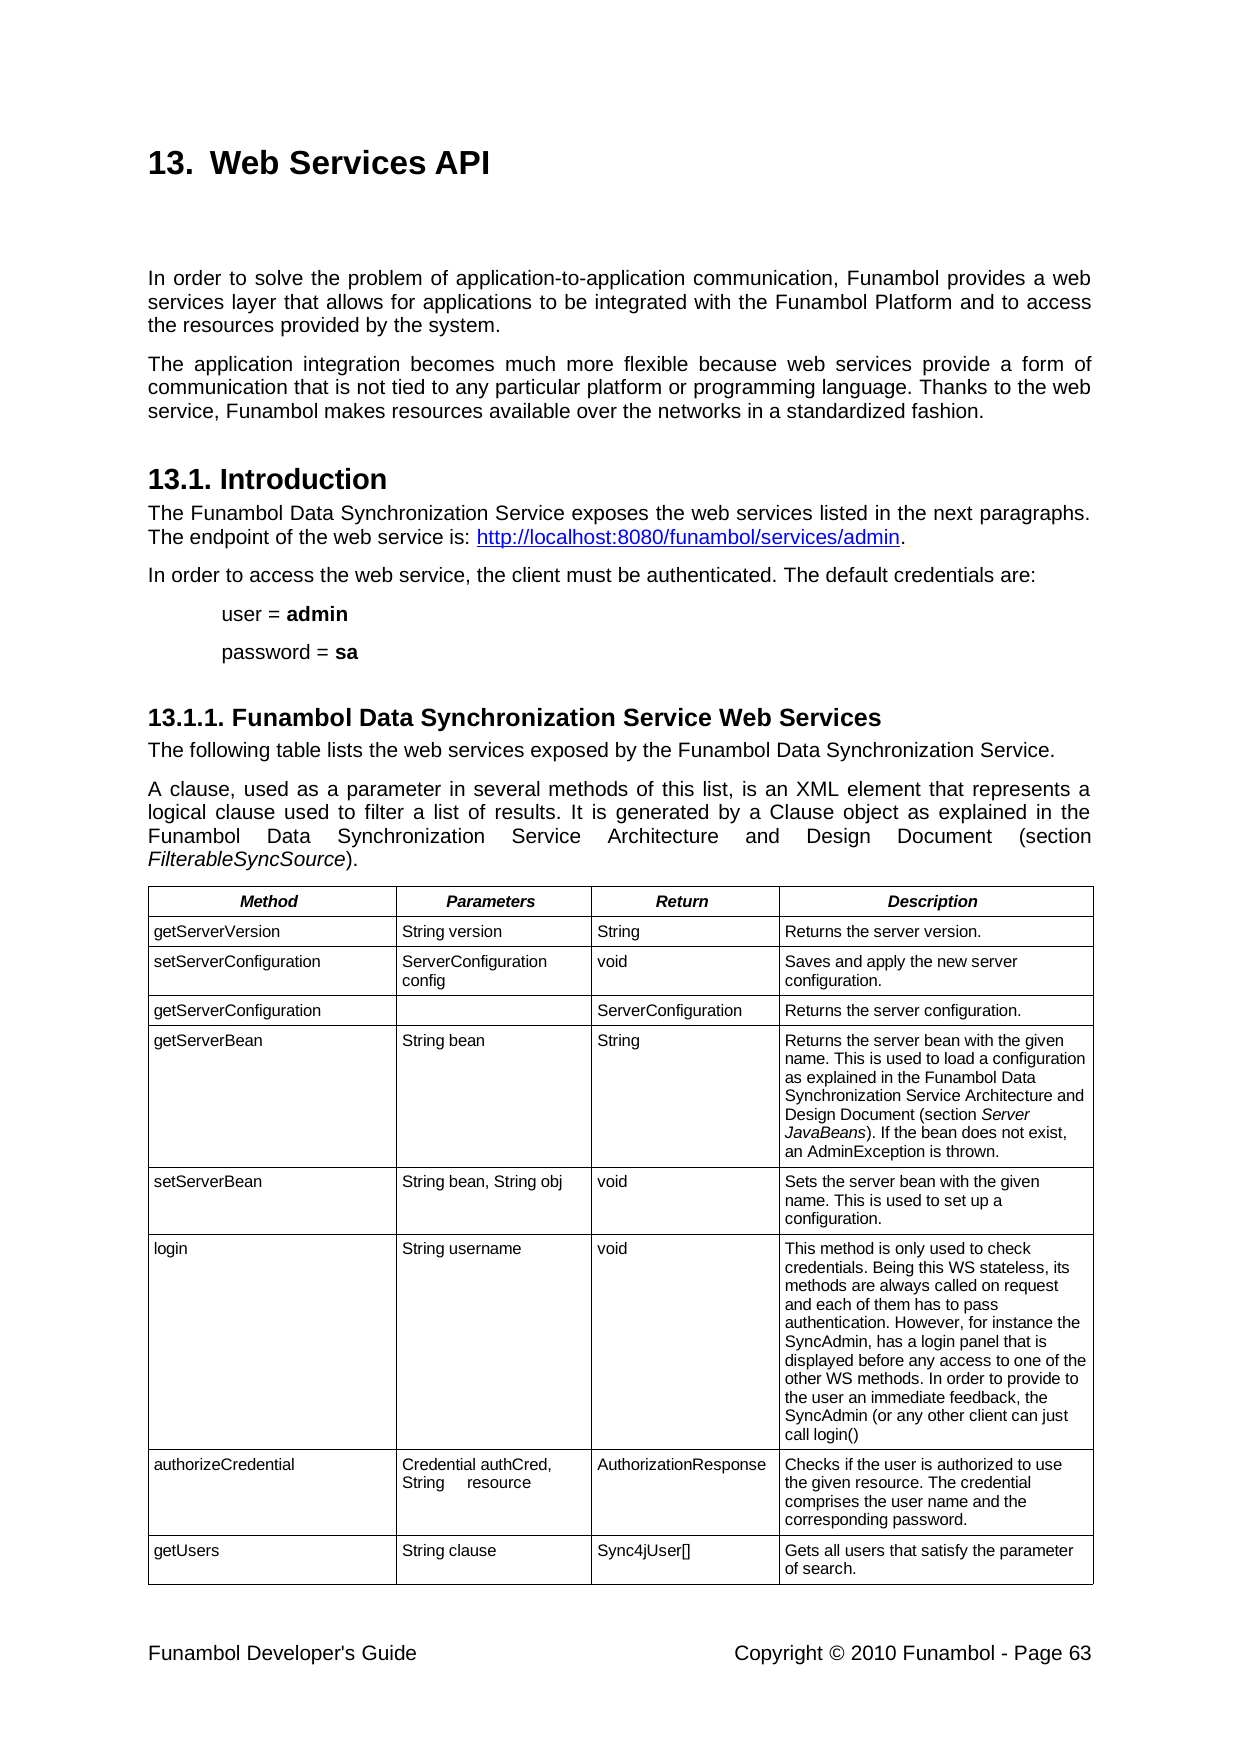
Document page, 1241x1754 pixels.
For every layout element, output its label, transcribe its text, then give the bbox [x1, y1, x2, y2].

text The following table lists the web services exposed by the Funambol Data Synchronization Service. [148, 739, 1093, 762]
text A clause, used as a parameter in several methods of this list, is an XML element that represents a logical clause used to filter a list of results. It is generated by a Clause object as explained in the Funambol Data Synchronization Service Architecture and Design Document (section FilterableSyncSource). [148, 777, 1093, 871]
table_cell Returns the server bean with the given name. This is used to load a configuration as explained in the Funambol Data Synchronization Service Architecture and Design Document (section Server JavaBeans). If the bean does not exist, an AdminException is thrown. [780, 1026, 1093, 1167]
text user = admin [148, 602, 1093, 626]
table_cell void [592, 947, 779, 995]
text In order to access the web service, the client must be authenticated. The default credentials are: [148, 564, 1093, 587]
table_cell login [149, 1235, 396, 1449]
table_header Description [780, 887, 1093, 916]
table_cell String username [397, 1235, 591, 1449]
table_cell getServerBean [149, 1026, 396, 1167]
table_cell getServerVersion [149, 917, 396, 946]
table_cell This method is only used to check credentials. Being this WS stateless, its methods are always called on request and each of them has to pass authentication. However, for instance the SyncAdmin, has a login panel that is displayed before any access to one of the other WS methods. In order to provide to the user an immediate feedback, the SyncAdmin (or any other client can just call login() [780, 1235, 1093, 1449]
table_cell Returns the server configuration. [780, 996, 1093, 1025]
table_cell ServerConfiguration [592, 996, 779, 1025]
table_cell [397, 996, 591, 1025]
table_cell getUsers [149, 1536, 396, 1584]
table_cell String bean [397, 1026, 591, 1167]
subtitle Introduction [148, 463, 1093, 495]
subtitle Funambol Data Synchronization Service Web Services [148, 704, 1093, 732]
text The Funambol Data Synchronization Service exposes the web services listed in the next paragraphs. The endpoint of the web service is: http://localhost:8080/funambol/services/admin. [148, 502, 1093, 549]
table_header Method [149, 887, 396, 916]
table_header Return [592, 887, 779, 916]
table_cell getServerConfiguration [149, 996, 396, 1025]
table_cell Credential authCred, String resource [397, 1450, 591, 1535]
table_cell setServerBean [149, 1168, 396, 1234]
table_header Parameters [397, 887, 591, 916]
table_cell Returns the server version. [780, 917, 1093, 946]
table_cell String [592, 1026, 779, 1167]
table_cell void [592, 1235, 779, 1449]
subtitle Web Services API [148, 144, 1093, 181]
table_cell String bean, String obj [397, 1168, 591, 1234]
table_cell authorizeCredential [149, 1450, 396, 1535]
table_cell String [592, 917, 779, 946]
table_cell String version [397, 917, 591, 946]
table_cell Saves and apply the new server configuration. [780, 947, 1093, 995]
table_cell setServerConfiguration [149, 947, 396, 995]
text The application integration becomes much more flexible because web services provide a form of communication that is not tied to any particular platform or programming language. Thanks to the web service, Funambol makes resources available over the networks in a standardized fashion. [148, 352, 1093, 423]
table_cell ServerConfiguration config [397, 947, 591, 995]
table_cell Gets all users that satisfy the parameter of search. [780, 1536, 1093, 1584]
table_cell void [592, 1168, 779, 1234]
table_cell AuthorizationResponse [592, 1450, 779, 1535]
table_cell Sets the server bean with the given name. This is used to set up a configuration. [780, 1168, 1093, 1234]
text In order to solve the problem of application-to-application communication, Funambol provides a web services layer that allows for applications to be integrated with the Funambol Platform and to access the resources provided by the system. [148, 267, 1093, 337]
table_cell Checks if the user is authorized to use the given resource. The credential comprises the user name and the corresponding password. [780, 1450, 1093, 1535]
table_cell String clause [397, 1536, 591, 1584]
text password = sa [148, 641, 1093, 664]
table_cell Sync4jUser[] [592, 1536, 779, 1584]
